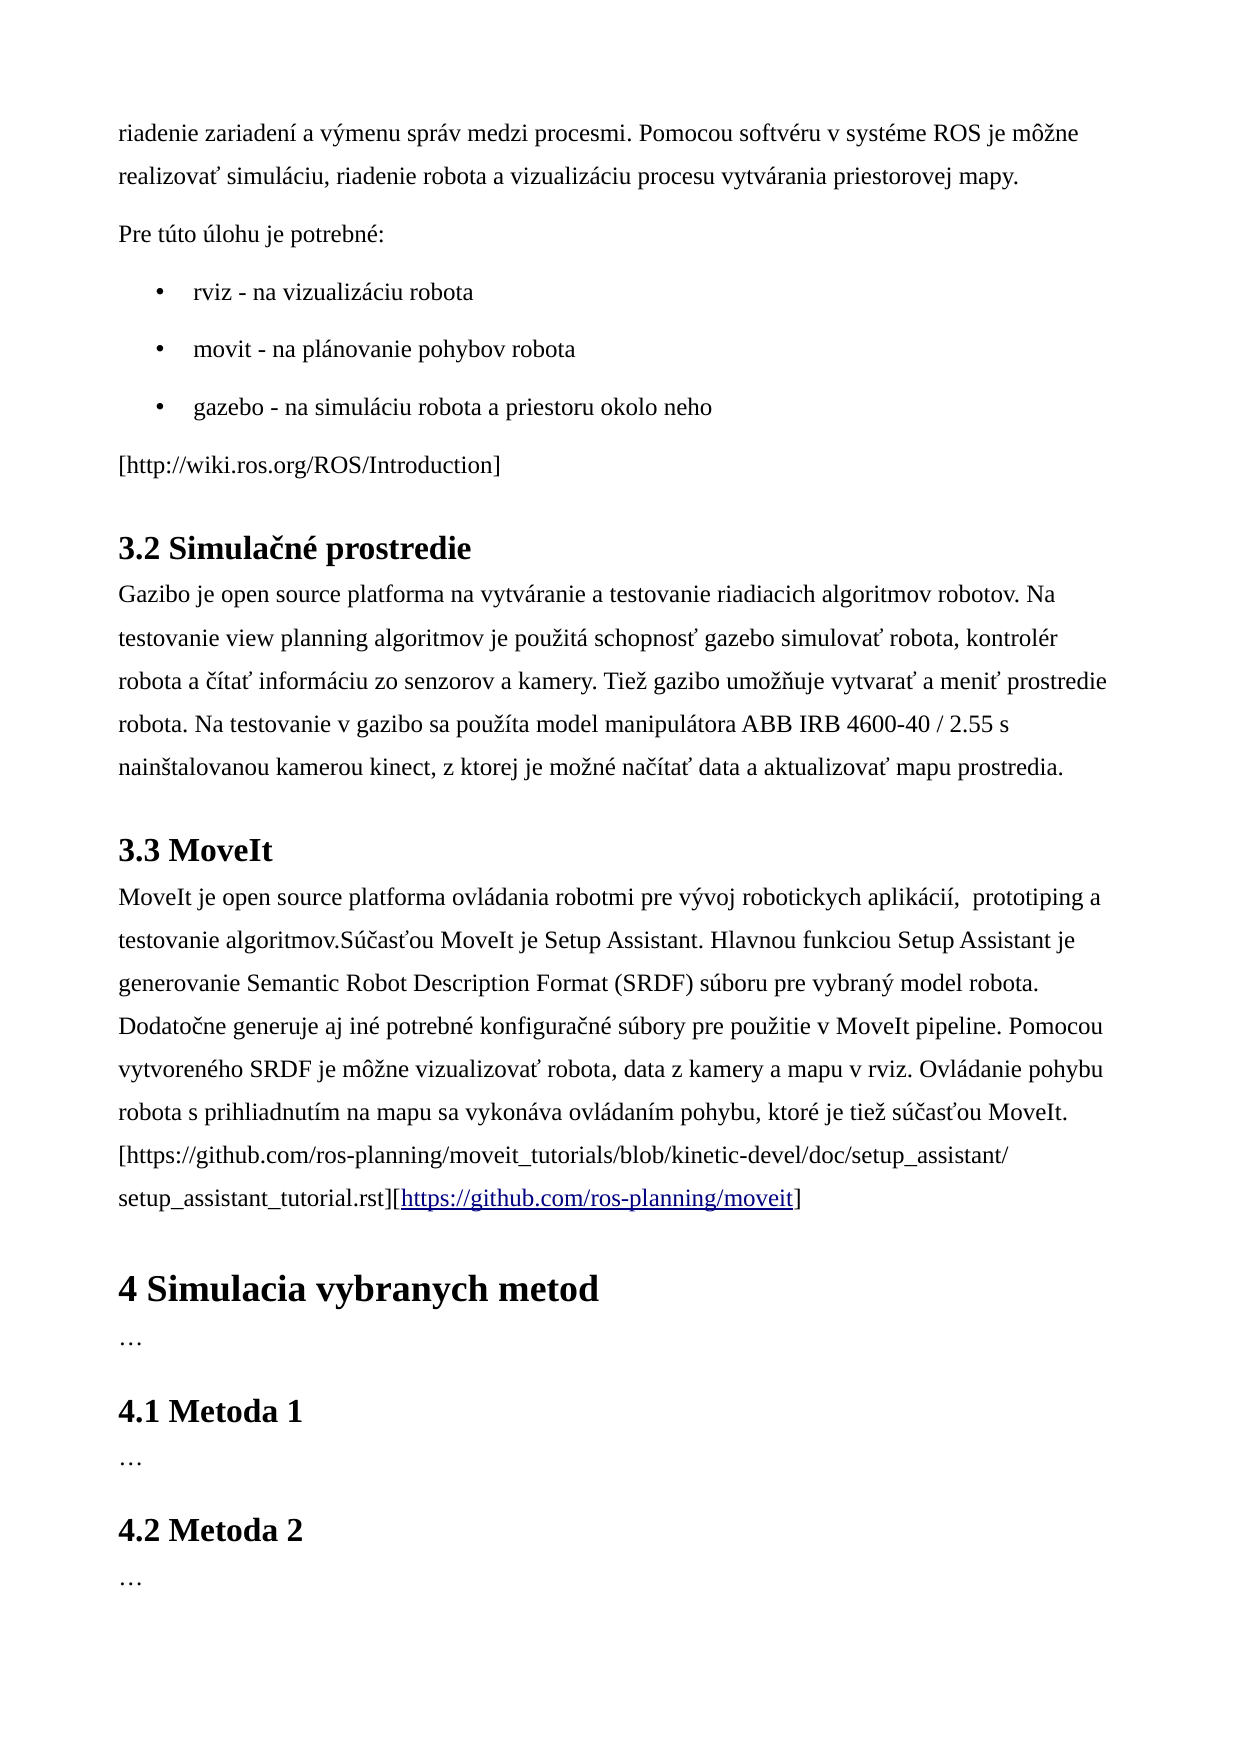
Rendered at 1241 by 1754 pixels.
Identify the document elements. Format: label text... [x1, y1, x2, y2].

text Pre túto úlohu je potrebné: [118, 219, 1122, 248]
text riadenie zariadení a výmenu správ medzi procesmi. Pomocou softvéru v systéme ROS je môžne realizovať simuláciu, riadenie robota a vizualizáciu procesu vytvárania priestorovej mapy. [118, 118, 1122, 190]
subtitle 3.3 MoveIt [118, 831, 1122, 869]
list movit - na plánovanie pohybov robota [156, 334, 1122, 363]
text MoveIt je open source platforma ovládania robotmi pre vývoj robotickych aplikácií, prototiping a testovanie algoritmov.Súčasťou MoveIt je Setup Assistant. Hlavnou funkciou Setup Assistant je generovanie Semantic Robot Description Format (SRDF) súboru pre vybraný model robota. Dodatočne generuje aj iné potrebné konfiguračné súbory pre použitie v MoveIt pipeline. Pomocou vytvoreného SRDF je môžne vizualizovať robota, data z kamery a mapu v rviz. Ovládanie pohybu robota s prihliadnutím na mapu sa vykonáva ovládaním pohybu, ktoré je tiež súčasťou MoveIt. [https://github.com/ros-planning/moveit_tutorials/blob/kinetic-devel/doc/setup_assistant/setup_assistant_tutorial.rst][https://github.com/ros-planning/moveit] [118, 882, 1122, 1212]
subtitle 4 Simulacia vybranych metod [118, 1266, 1122, 1310]
list rviz - na vizualizáciu robota [156, 277, 1122, 305]
text [http://wiki.ros.org/ROS/Introduction] [118, 450, 1122, 478]
subtitle 4.2 Metoda 2 [118, 1510, 1122, 1549]
subtitle 4.1 Metoda 1 [118, 1391, 1122, 1429]
text … [118, 1322, 1122, 1351]
text Gazibo je open source platforma na vytváranie a testovanie riadiacich algoritmov robotov. Na testovanie view planning algoritmov je použitá schopnosť gazebo simulovať robota, kontrolér robota a čítať informáciu zo senzorov a kamery. Tiež gazibo umožňuje vytvarať a meniť prostredie robota. Na testovanie v gazibo sa použíta model manipulátora ABB IRB 4600-40 / 2.55 s nainštalovanou kamerou kinect, z ktorej je možné načítať data a aktualizovať mapu prostredia. [118, 579, 1122, 781]
subtitle 3.2 Simulačné prostredie [118, 528, 1122, 567]
text … [118, 1562, 1122, 1590]
text … [118, 1442, 1122, 1471]
list gazebo - na simuláciu robota a priestoru okolo neho [156, 392, 1122, 421]
